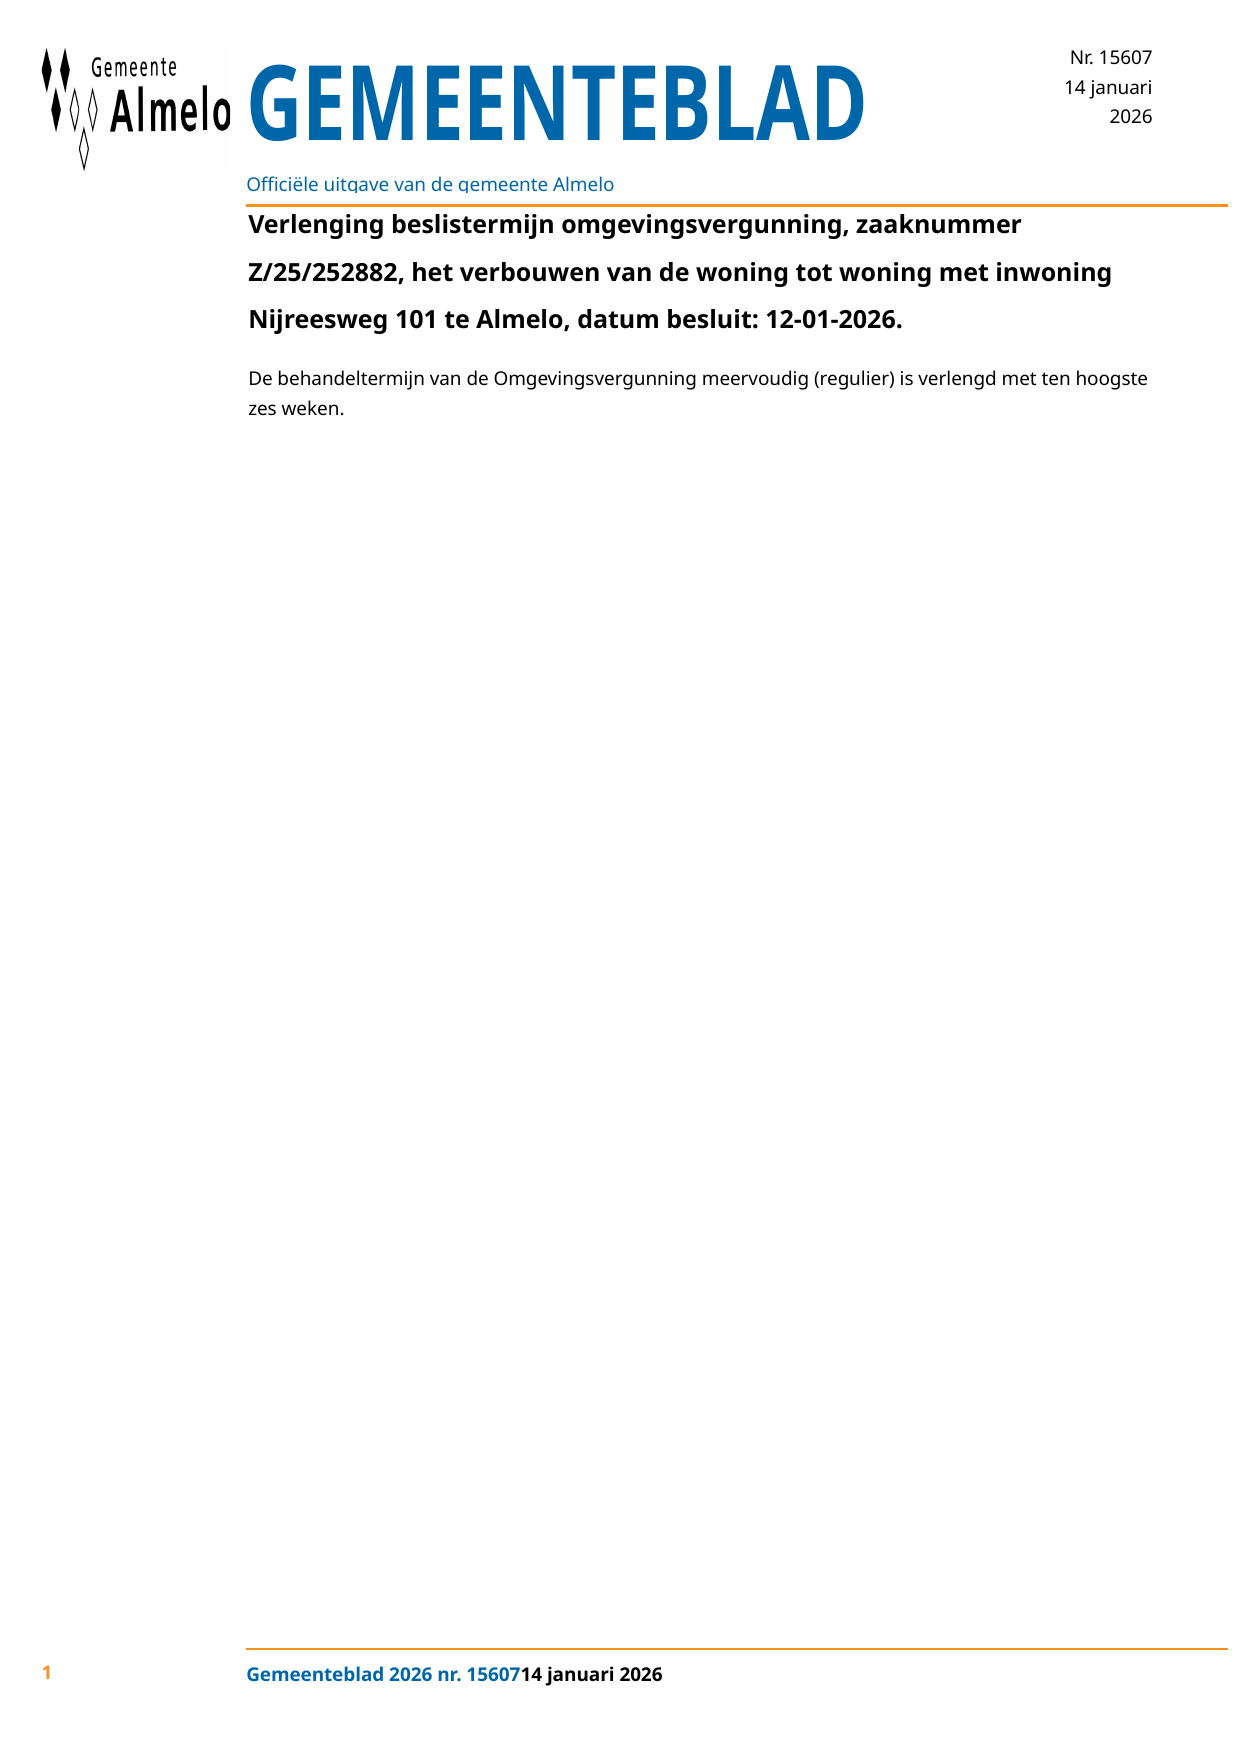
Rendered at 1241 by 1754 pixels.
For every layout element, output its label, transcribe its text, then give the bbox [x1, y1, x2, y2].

picture [41, 47, 231, 172]
text De behandeltermijn van de Omgevingsvergunning meervoudig (regulier) is verlengd met ten hoogste zes weken. [248, 366, 1152, 421]
text Verlenging beslistermijn omgevingsvergunning, zaaknummer Z/25/252882, het verbouwen van de woning tot woning met inwoning Nijreesweg 101 te Almelo, datum besluit: 12-01-2026. [248, 207, 1152, 336]
